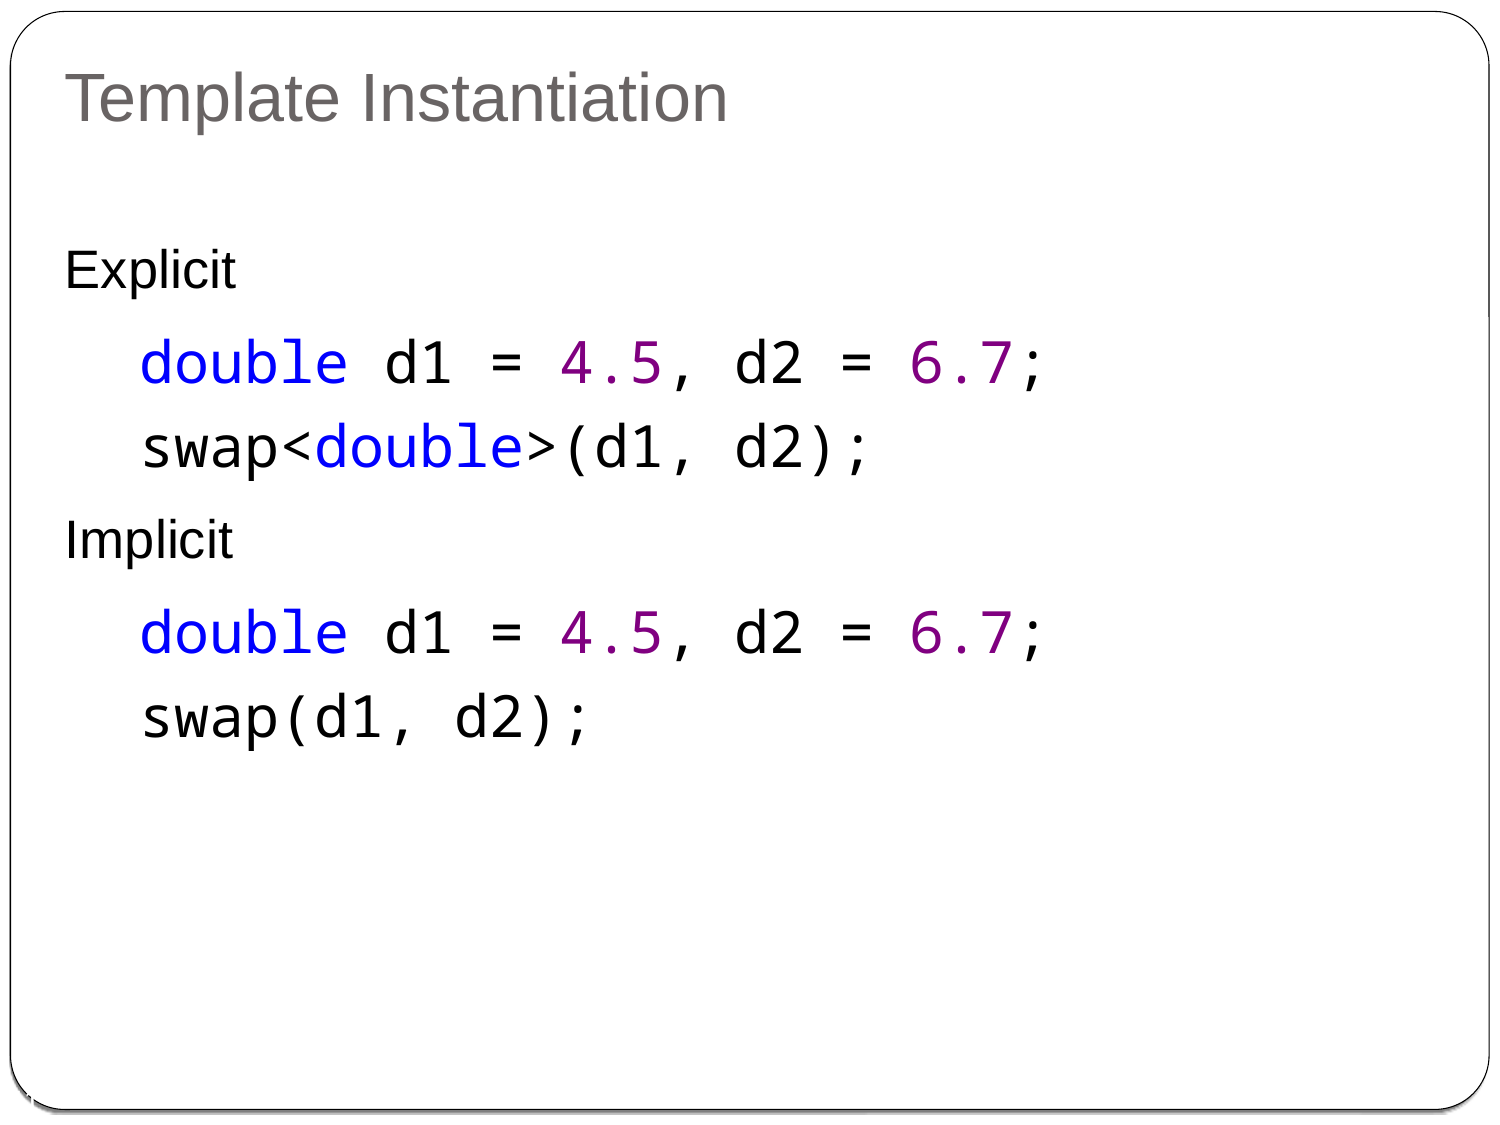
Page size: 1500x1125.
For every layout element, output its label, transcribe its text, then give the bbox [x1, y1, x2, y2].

title Template Instantiation [50, 45, 1450, 149]
slide_number [0, 1074, 50, 1125]
list Explicit double d1 = 4.5, d2 = 6.7; swap<double>(d1, d2); Implicit double d1 = 4.5, d2 = 6.7; swap(d1, d2); [50, 149, 1450, 1088]
